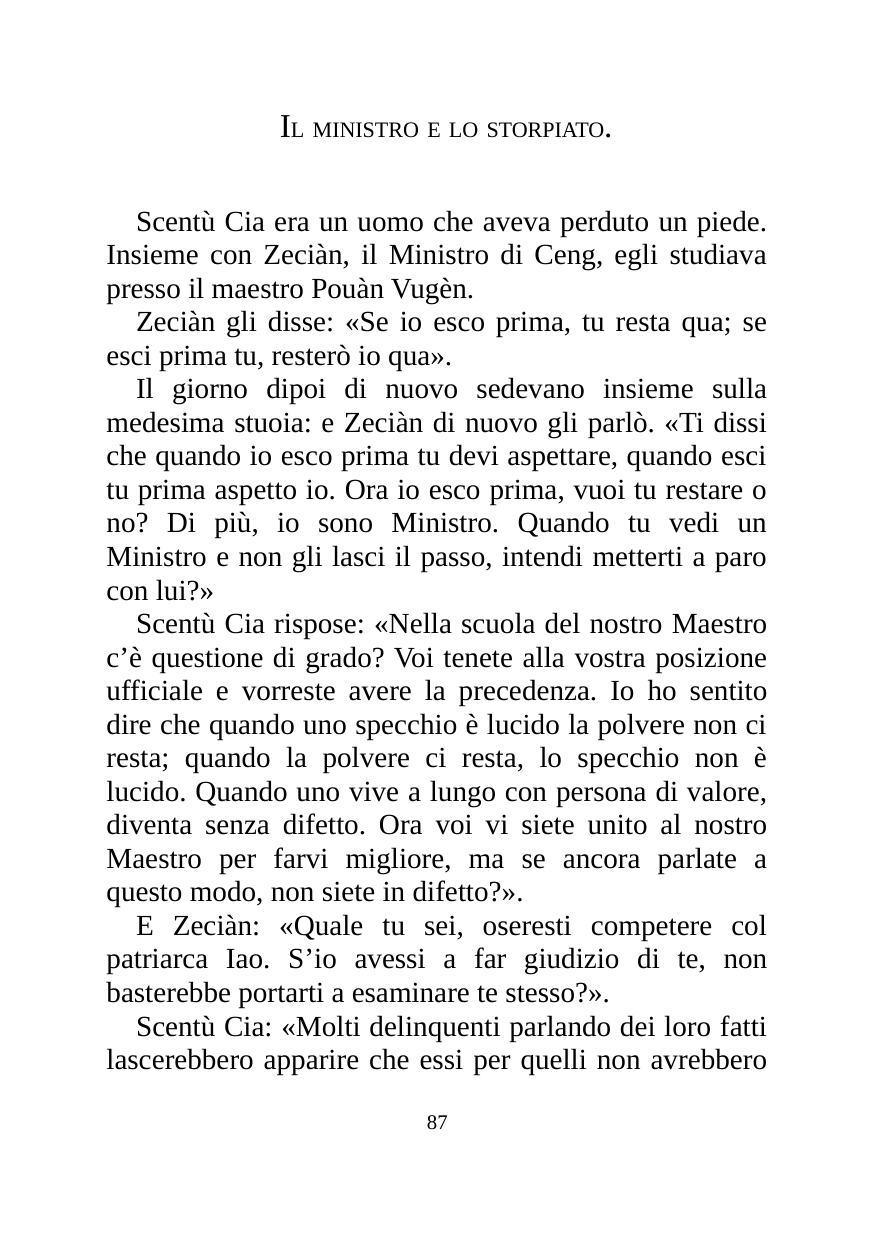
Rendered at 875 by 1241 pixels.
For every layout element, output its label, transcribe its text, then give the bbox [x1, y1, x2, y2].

text Scentù Cia rispose: «Nella scuola del nostro Maestro c’è questione di grado? Voi tenete alla vostra posizione ufficiale e vorreste avere la precedenza. Io ho sentito dire che quando uno specchio è lucido la polvere non ci resta; quando la polvere ci resta, lo specchio non è lucido. Quando uno vive a lungo con persona di valore, diventa senza difetto. Ora voi vi siete unito al nostro Maestro per farvi migliore, ma se ancora parlate a questo modo, non siete in difetto?». [106, 606, 768, 908]
text Scentù Cia: «Molti delinquenti parlando dei loro fatti lascerebbero apparire che essi per quelli non avrebbero [106, 1009, 768, 1076]
text Zeciàn gli disse: «Se io esco prima, tu resta qua; se esci prima tu, resterò io qua». [106, 304, 768, 371]
text E Zeciàn: «Quale tu sei, oseresti competere col patriarca Iao. S’io avessi a far giudizio di te, non basterebbe portarti a esaminare te stesso?». [106, 908, 768, 1009]
text Il giorno dipoi di nuovo sedevano insieme sulla medesima stuoia: e Zeciàn di nuovo gli parlò. «Ti dissi che quando io esco prima tu devi aspettare, quando esci tu prima aspetto io. Ora io esco prima, vuoi tu restare o no? Di più, io sono Ministro. Quando tu vedi un Ministro e non gli lasci il passo, intendi metterti a paro con lui?» [106, 371, 768, 606]
subtitle Il ministro e lo storpiato. [124, 106, 768, 144]
text Scentù Cia era un uomo che aveva perduto un piede. Insieme con Zeciàn, il Ministro di Ceng, egli studiava presso il maestro Pouàn Vugèn. [106, 204, 768, 304]
